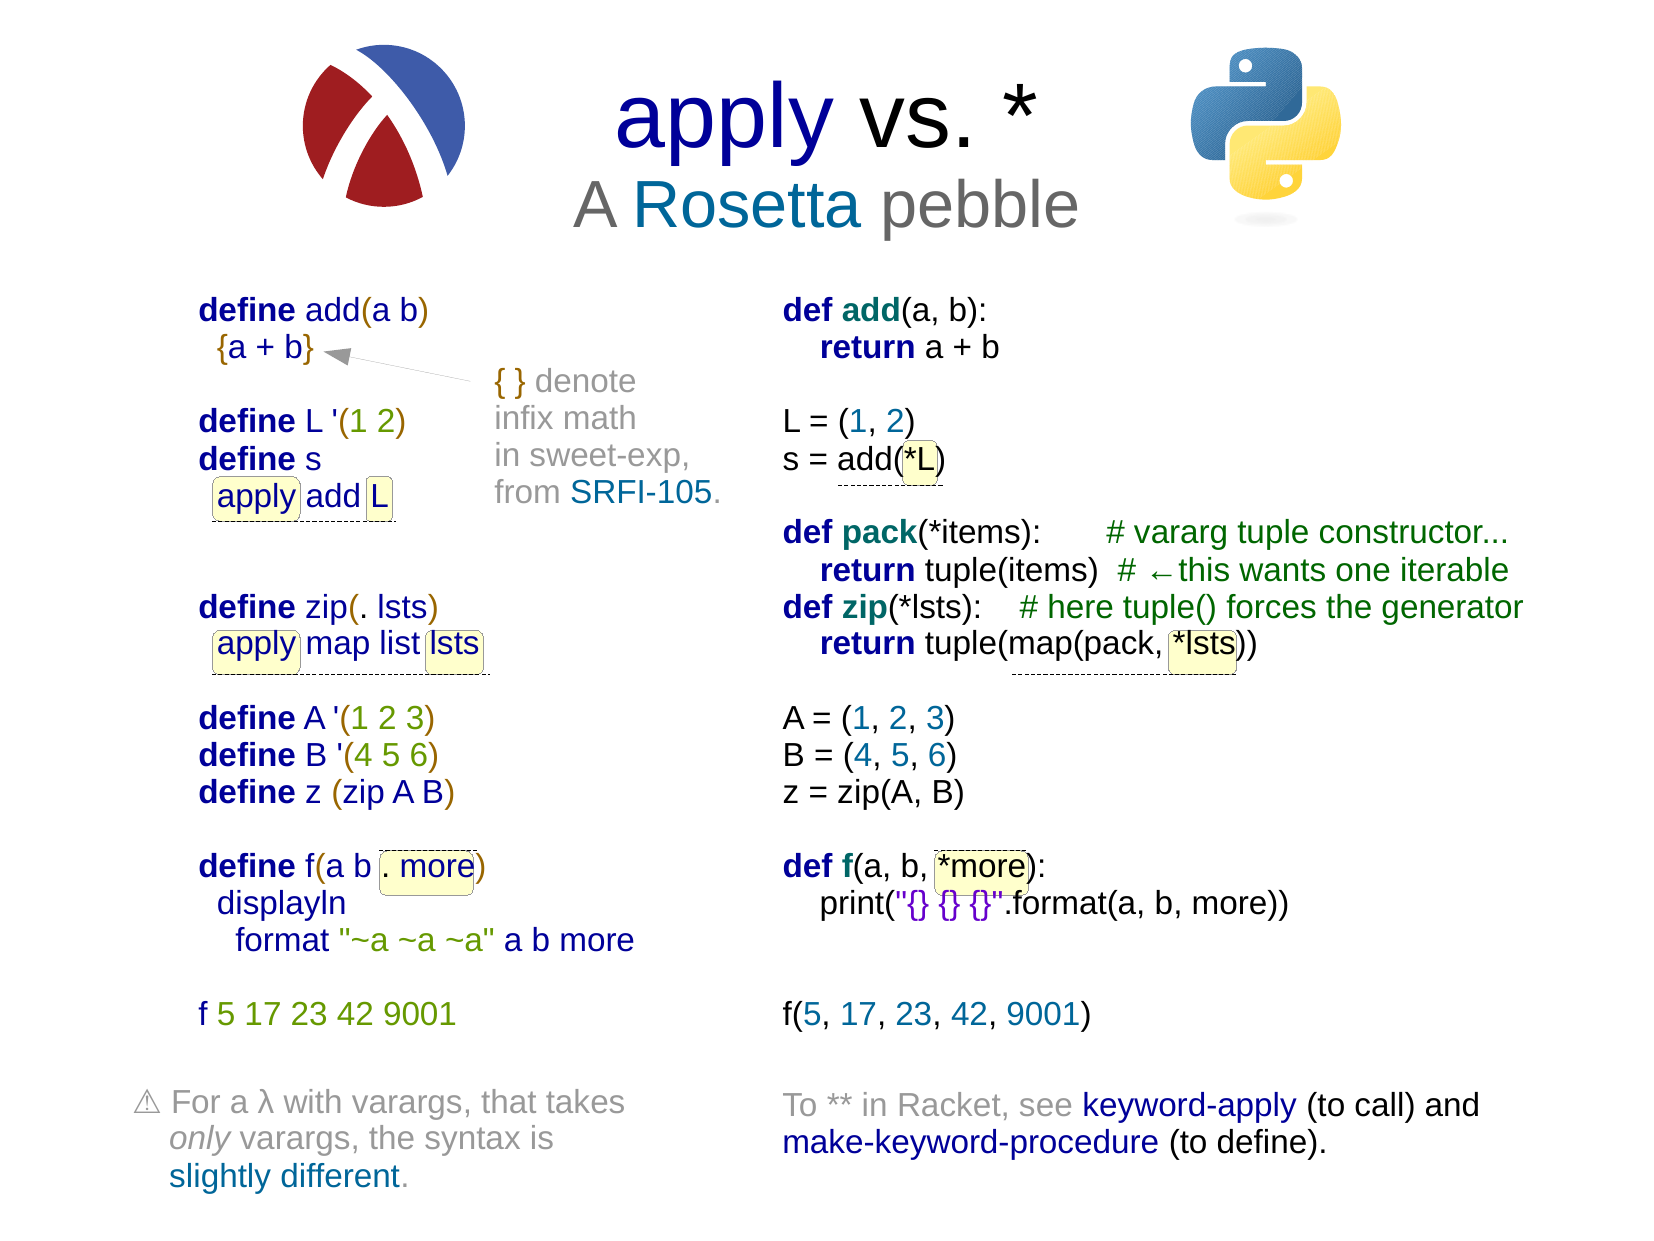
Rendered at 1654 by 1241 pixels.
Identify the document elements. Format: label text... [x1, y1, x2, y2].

picture [1190, 47, 1352, 242]
text_box define add(a b) {a + b} define L '(1 2) define s apply add L define zip(. lsts) apply map list lsts define A '(1 2 3) define B '(4 5 6) define z (zip A B) define f(a b . more) displayln format "~a ~a ~a" a b more f 5 17 23 42 9001 [183, 284, 651, 1050]
text_box ⚠ For a λ with varargs, that takes only varargs, the syntax is slightly different. [117, 1075, 642, 1204]
text_box def add(a, b): return a + b L = (1, 2) s = add(*L) def pack(*items): # vararg tuple constructor... return tuple(items) # ←this wants one iterable def zip(*lsts): # here tuple() forces the generator return tuple(map(pack, *lsts)) A = (1, 2, 3) B = (4, 5, 6) z = zip(A, B) def f(a, b, *more): print("{} {} {}".format(a, b, more)) f(5, 17, 23, 42, 9001) [768, 284, 1540, 1050]
title apply vs. * A Rosetta pebble [82, 49, 1571, 257]
picture [301, 43, 466, 208]
text_box { } denote infix math in sweet-exp, from SRFI-105. [479, 354, 737, 520]
text_box To ** in Racket, see keyword-apply (to call) and make-keyword-procedure (to define). [767, 1079, 1496, 1170]
